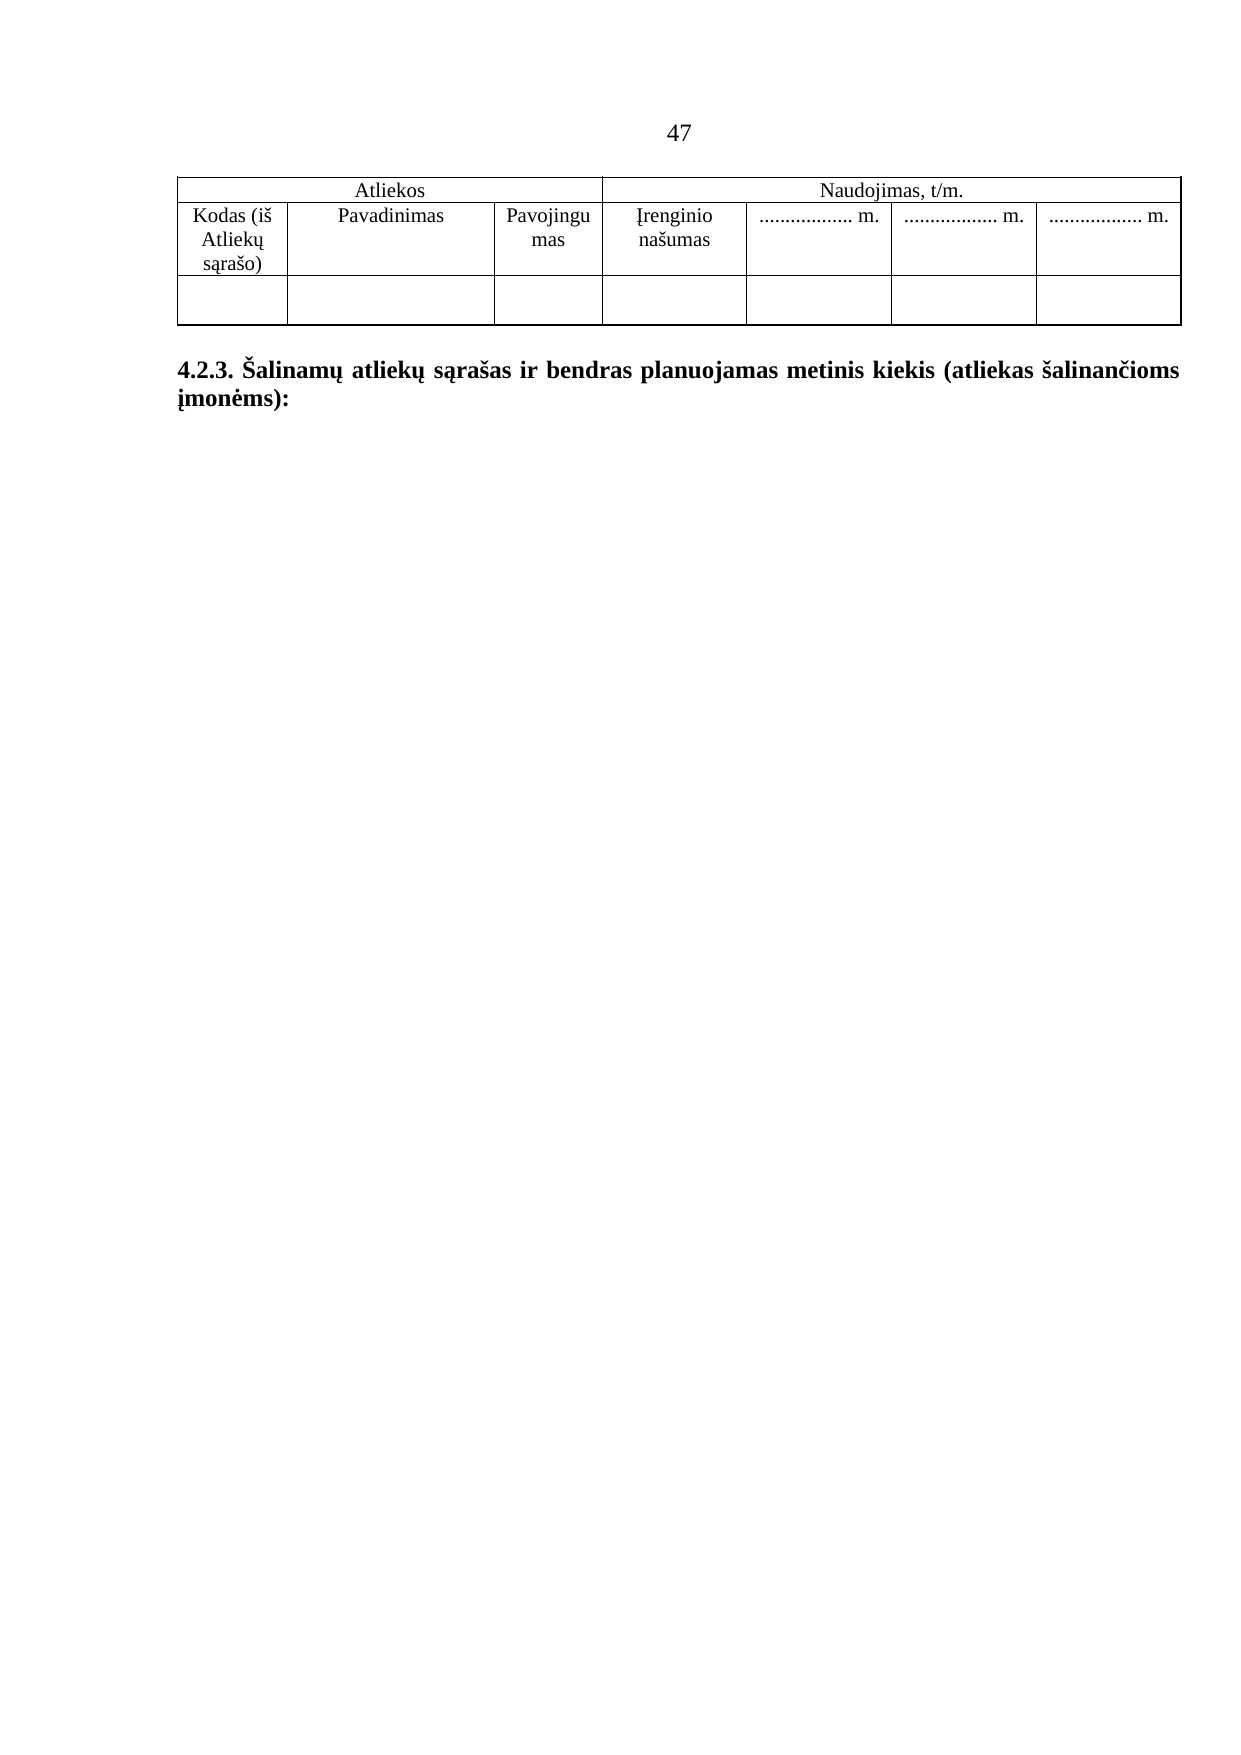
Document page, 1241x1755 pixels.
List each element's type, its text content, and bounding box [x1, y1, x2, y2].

table_cell [1037, 276, 1180, 324]
table_cell .................. m. [747, 203, 891, 275]
text 4.2.3. Šalinamų atliekų sąrašas ir bendras planuojamas metinis kiekis (atliekas šalinančioms įmonėms): [177, 355, 1181, 412]
table_cell Kodas (iš Atliekų sąrašo) [178, 203, 287, 275]
table_cell Pavojingumas [495, 203, 602, 275]
table_header Naudojimas, t/m. [603, 178, 1180, 202]
table_cell Pavadinimas [288, 203, 494, 275]
table_cell [288, 276, 494, 324]
table_cell .................. m. [1037, 203, 1180, 275]
table_cell [892, 276, 1036, 324]
table_header Atliekos [178, 178, 602, 202]
table_cell Įrenginio našumas [603, 203, 746, 275]
table_cell .................. m. [892, 203, 1036, 275]
table_cell [178, 276, 287, 324]
table_cell [747, 276, 891, 324]
table_cell [603, 276, 746, 324]
table_cell [495, 276, 602, 324]
